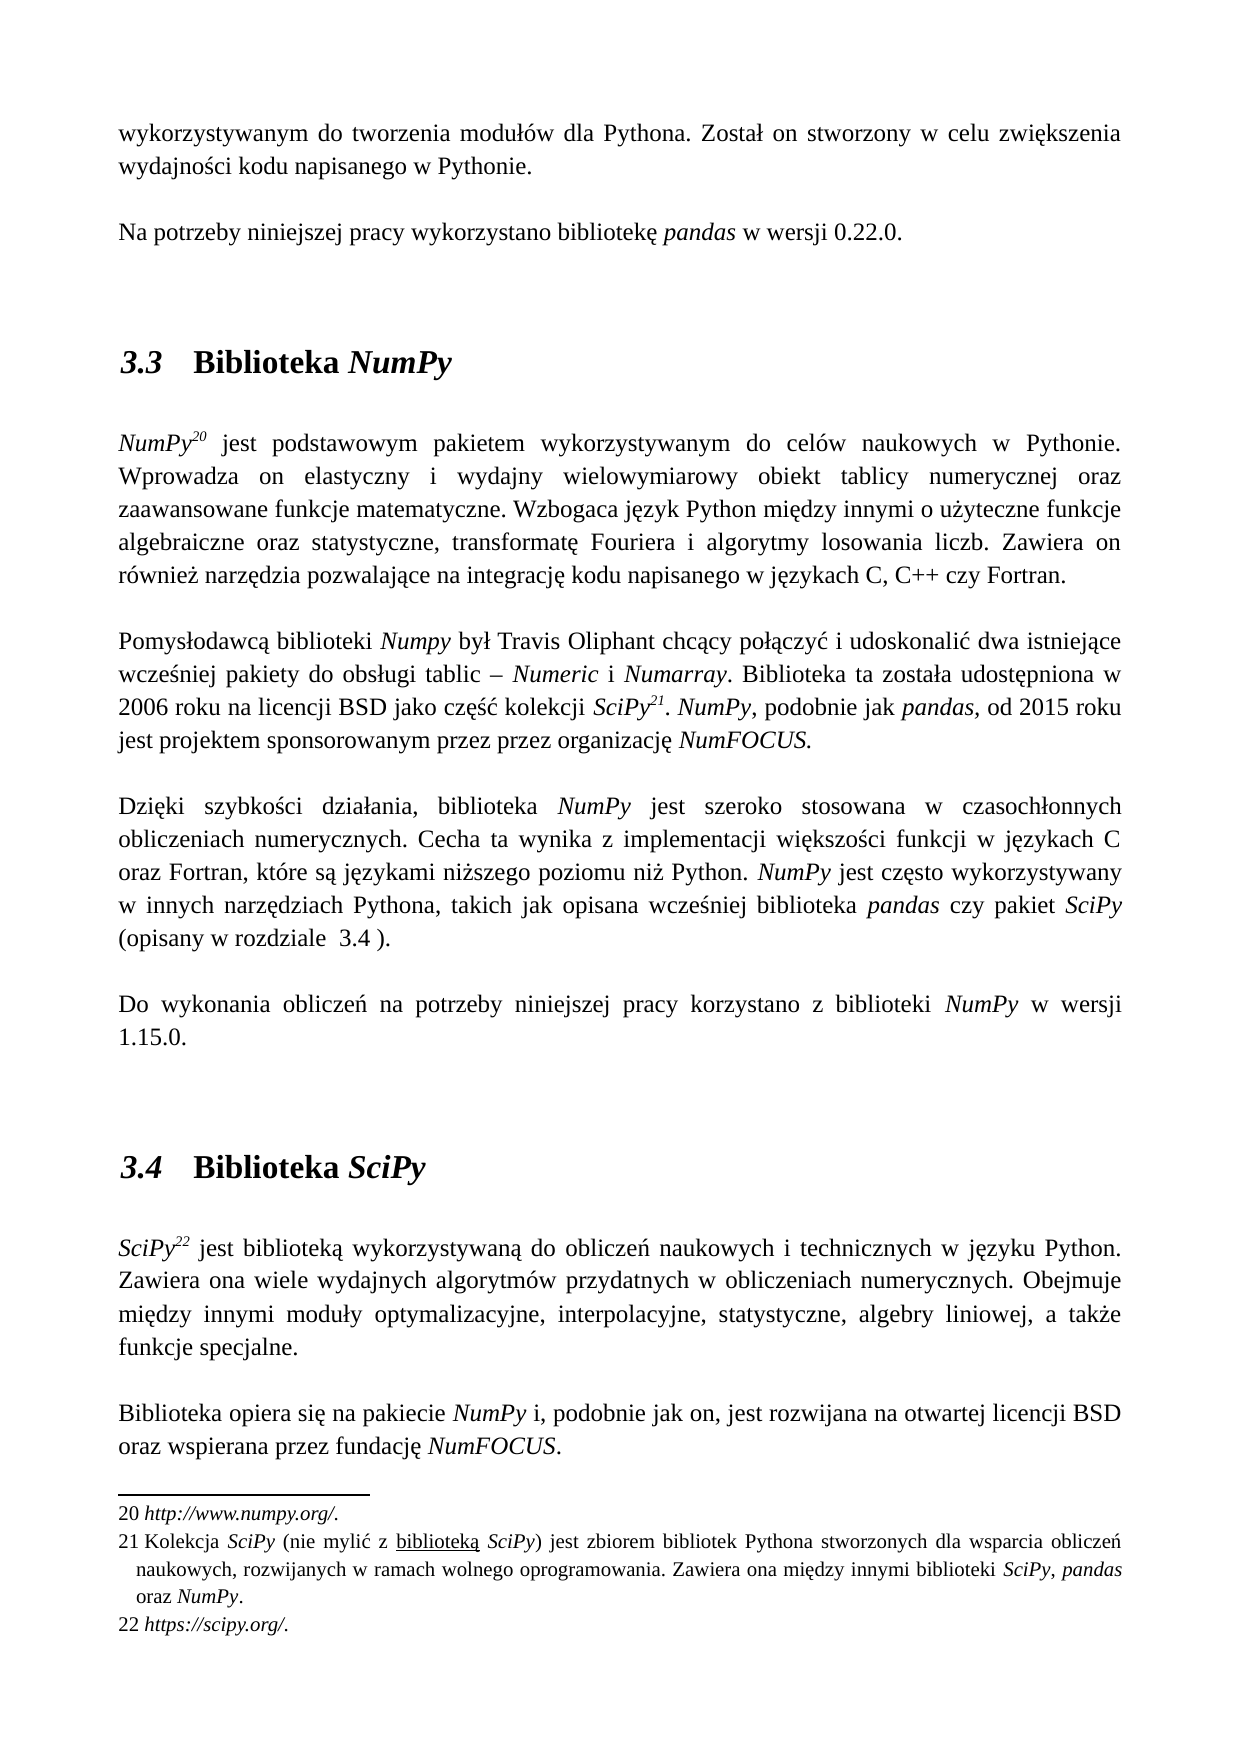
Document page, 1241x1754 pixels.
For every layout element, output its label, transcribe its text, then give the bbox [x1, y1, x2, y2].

subtitle Biblioteka NumPy [112, 342, 1122, 381]
text https://scipy.org/. [118, 1612, 1122, 1636]
text http://www.numpy.org/. [118, 1501, 1122, 1525]
text NumPy jest podstawowym pakietem wykorzystywanym do celów naukowych w Pythonie. Wprowadza on elastyczny i wydajny wielowymiarowy obiekt tablicy numerycznej oraz zaawansowane funkcje matematyczne. Wzbogaca język Python między innymi o użyteczne funkcje algebraiczne oraz statystyczne, transformatę Fouriera i algorytmy losowania liczb. Zawiera on również narzędzia pozwalające na integrację kodu napisanego w językach C, C++ czy Fortran. [118, 428, 1122, 588]
text Do wykonania obliczeń na potrzeby niniejszej pracy korzystano z biblioteki NumPy w wersji 1.15.0. [118, 989, 1122, 1051]
text Kolekcja SciPy (nie mylić z biblioteką SciPy) jest zbiorem bibliotek Pythona stworzonych dla wsparcia obliczeń naukowych, rozwijanych w ramach wolnego oprogramowania. Zawiera ona między innymi biblioteki SciPy, pandas oraz NumPy. [118, 1529, 1122, 1608]
text wykorzystywanym do tworzenia modułów dla Pythona. Został on stworzony w celu zwiększenia wydajności kodu napisanego w Pythonie. [118, 118, 1122, 180]
text Biblioteka opiera się na pakiecie NumPy i, podobnie jak on, jest rozwijana na otwartej licencji BSD oraz wspierana przez fundację NumFOCUS. [118, 1398, 1122, 1459]
text Pomysłodawcą biblioteki Numpy był Travis Oliphant chcący połączyć i udoskonalić dwa istniejące wcześniej pakiety do obsługi tablic – Numeric i Numarray. Biblioteka ta została udostępniona w 2006 roku na licencji BSD jako część kolekcji SciPy. NumPy, podobnie jak pandas, od 2015 roku jest projektem sponsorowanym przez przez organizację NumFOCUS. [118, 626, 1122, 754]
text Na potrzeby niniejszej pracy wykorzystano bibliotekę pandas w wersji 0.22.0. [118, 217, 1122, 246]
text Dzięki szybkości działania, biblioteka NumPy jest szeroko stosowana w czasochłonnych obliczeniach numerycznych. Cecha ta wynika z implementacji większości funkcji w językach C oraz Fortran, które są językami niższego poziomu niż Python. NumPy jest często wykorzystywany w innych narzędziach Pythona, takich jak opisana wcześniej biblioteka pandas czy pakiet SciPy (opisany w rozdziale 3.4). [118, 791, 1122, 952]
subtitle Biblioteka SciPy [112, 1147, 1122, 1186]
text SciPy jest biblioteką wykorzystywaną do obliczeń naukowych i technicznych w języku Python. Zawiera ona wiele wydajnych algorytmów przydatnych w obliczeniach numerycznych. Obejmuje między innymi moduły optymalizacyjne, interpolacyjne, statystyczne, algebry liniowej, a także funkcje specjalne. [118, 1233, 1122, 1360]
